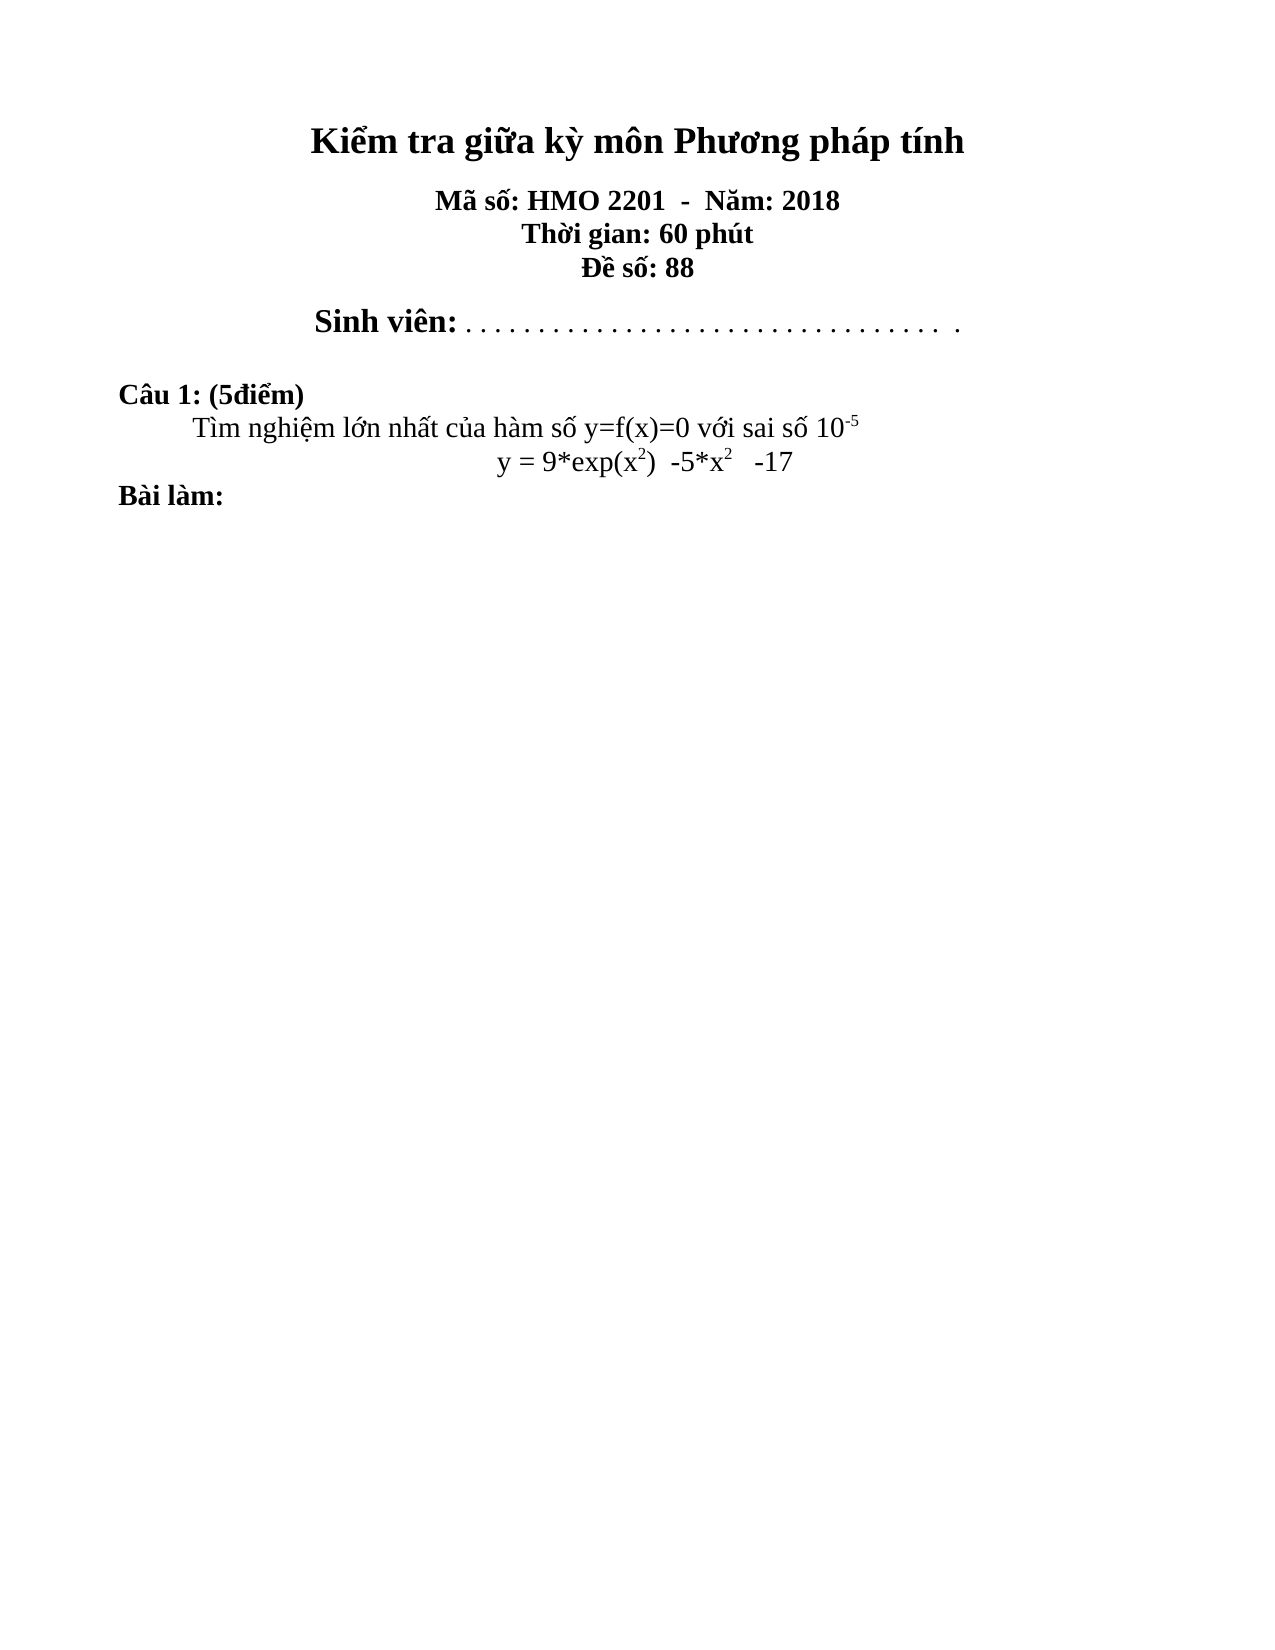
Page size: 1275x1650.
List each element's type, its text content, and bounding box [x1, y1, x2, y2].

text Tìm nghiệm lớn nhất của hàm số y=f(x)=0 với sai số 10-5 [118, 411, 1157, 444]
text Kiểm tra giữa kỳ môn Phương pháp tính [118, 118, 1157, 161]
text Bài làm: [118, 478, 1157, 511]
text Thời gian: 60 phút [118, 216, 1157, 250]
text Đề số: 88 [118, 250, 1157, 283]
text y = 9*exp(x2) -5*x2 -17 [118, 444, 1157, 478]
text Sinh viên: . . . . . . . . . . . . . . . . . . . . . . . . . . . . . . . . . . [118, 301, 1157, 340]
text Câu 1: (5điểm) [118, 377, 1157, 411]
text Mã số: HMO 2201 - Năm: 2018 [118, 183, 1157, 216]
